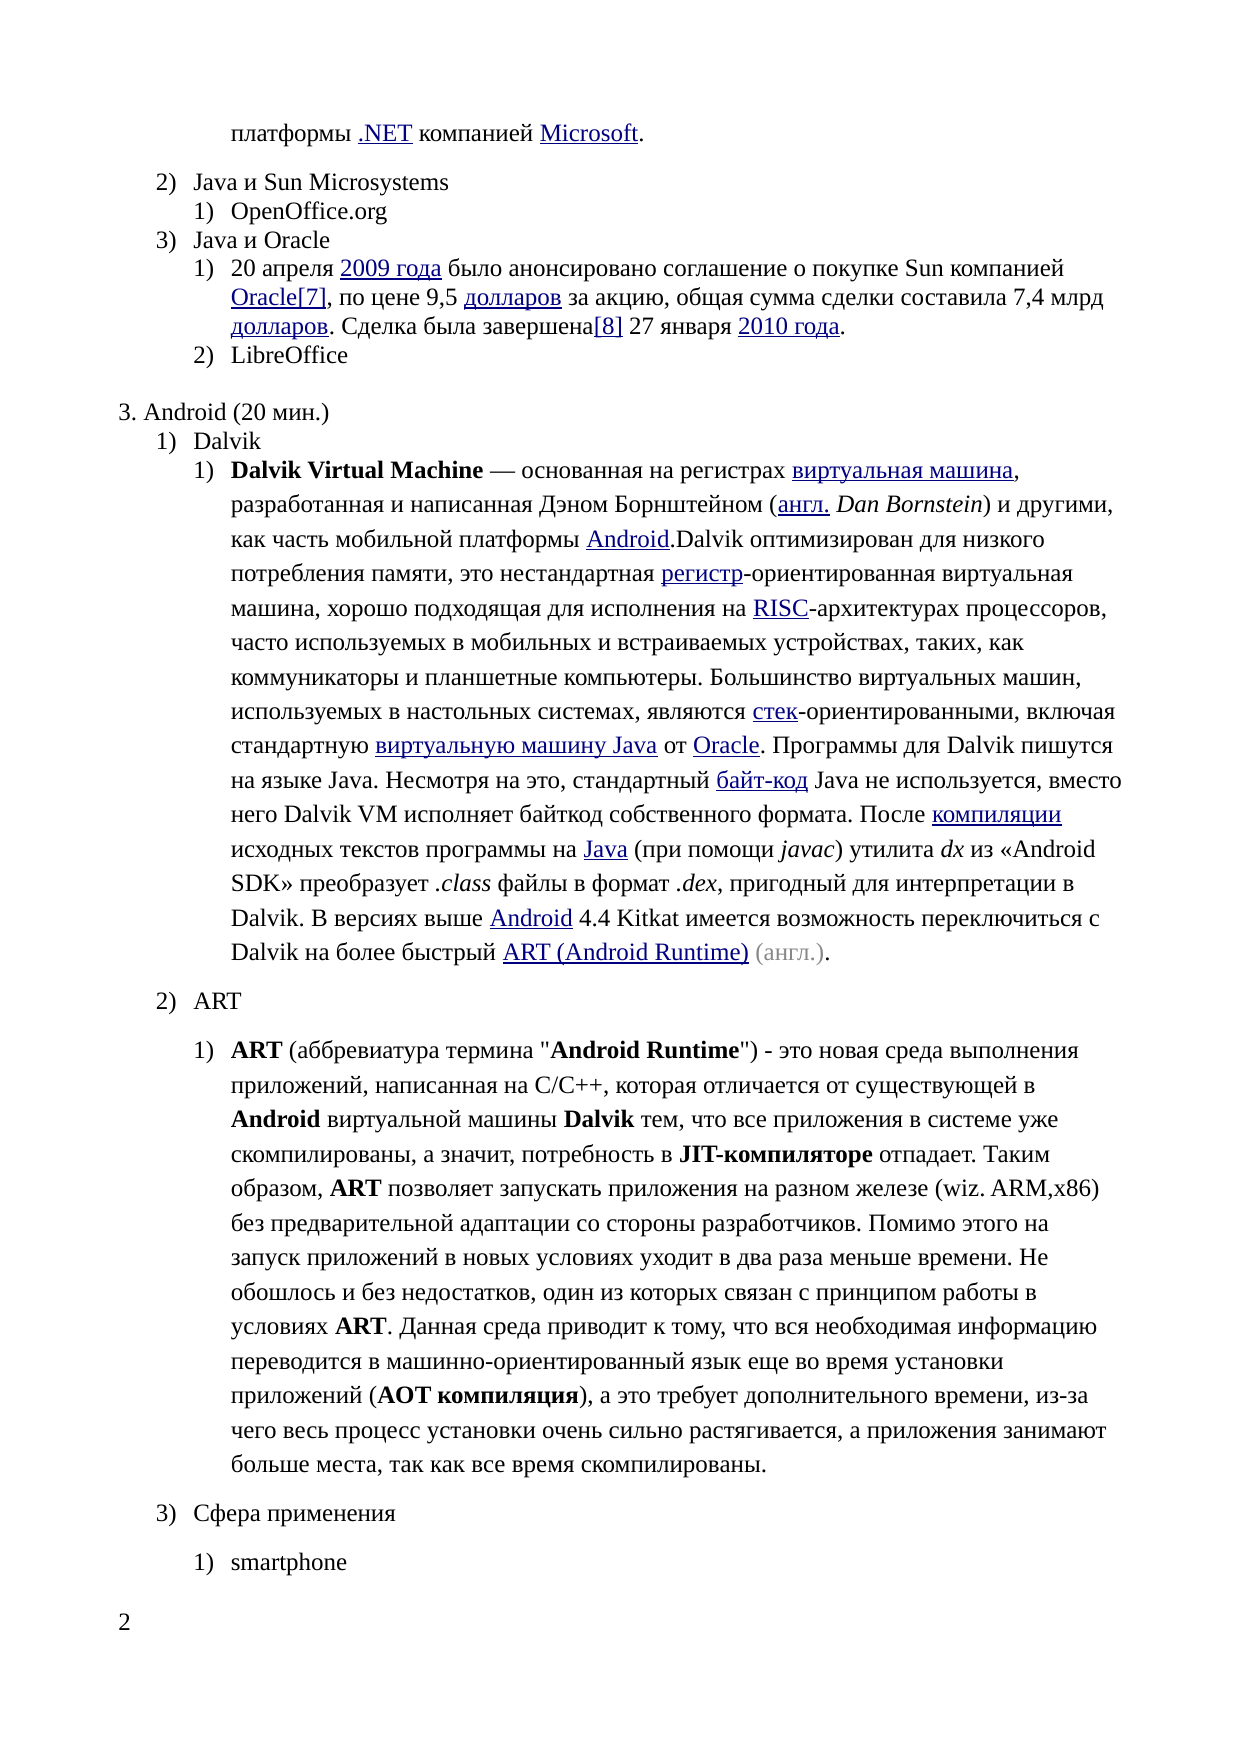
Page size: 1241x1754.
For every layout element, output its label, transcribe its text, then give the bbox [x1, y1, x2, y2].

list Dalvik [156, 426, 1122, 455]
list Java и Sun Microsystems [156, 167, 1122, 196]
list ART (аббревиатура термина "Android Runtime") - это новая среда выполнения приложений, написанная на C/C++, которая отличается от существующей в Android виртуальной машины Dalvik тем, что все приложения в системе уже скомпилированы, а значит, потребность в JIT-компиляторе отпадает. Таким образом, ART позволяет запускать приложения на разном железе (wiz. ARM,x86) без предварительной адаптации со стороны разработчиков. Помимо этого на запуск приложений в новых условиях уходит в два раза меньше времени. Не обошлось и без недостатков, один из которых связан с принципом работы в условиях ART. Данная среда приводит к тому, что вся необходимая информацию переводится в машинно-ориентированный язык еще во время установки приложений (AOT компиляция), а это требует дополнительного времени, из-за чего весь процесс установки очень сильно растягивается, а приложения занимают больше места, так как все время скомпилированы. [193, 1036, 1122, 1478]
list 20 апреля 2009 года было анонсировано соглашение о покупке Sun компанией Oracle[7], по цене 9,5 долларов за акцию, общая сумма сделки составила 7,4 млрд долларов. Сделка была завершена[8] 27 января 2010 года. [193, 253, 1122, 340]
list smartphone [193, 1547, 1122, 1576]
list платформы .NET компанией Microsoft. [193, 118, 1122, 147]
list ART [156, 986, 1122, 1015]
list Сфера применения [156, 1498, 1122, 1527]
list Java и Oracle [156, 225, 1122, 253]
list Dalvik Virtual Machine — основанная на регистрах виртуальная машина, разработанная и написанная Дэном Борнштейном (англ. Dan Bornstein) и другими, как часть мобильной платформы Android.Dalvik оптимизирован для низкого потребления памяти, это нестандартная регистр-ориентированная виртуальная машина, хорошо подходящая для исполнения на RISC-архитектурах процессоров, часто используемых в мобильных и встраиваемых устройствах, таких, как коммуникаторы и планшетные компьютеры. Большинство виртуальных машин, используемых в настольных системах, являются стек-ориентированными, включая стандартную виртуальную машину Java от Oracle. Программы для Dalvik пишутся на языке Java. Несмотря на это, стандартный байт-код Java не используется, вместо него Dalvik VM исполняет байткод собственного формата. После компиляции исходных текстов программы на Java (при помощи javac) утилита dx из «Android SDK» преобразует .class файлы в формат .dex, пригодный для интерпретации в Dalvik. В версиях выше Android 4.4 Kitkat имеется возможность переключиться с Dalvik на более быстрый ART (Android Runtime) (англ.). [193, 455, 1122, 966]
list LibreOffice [193, 340, 1122, 368]
list OpenOffice.org [193, 196, 1122, 225]
text 3. Android (20 мин.) [118, 397, 1122, 426]
